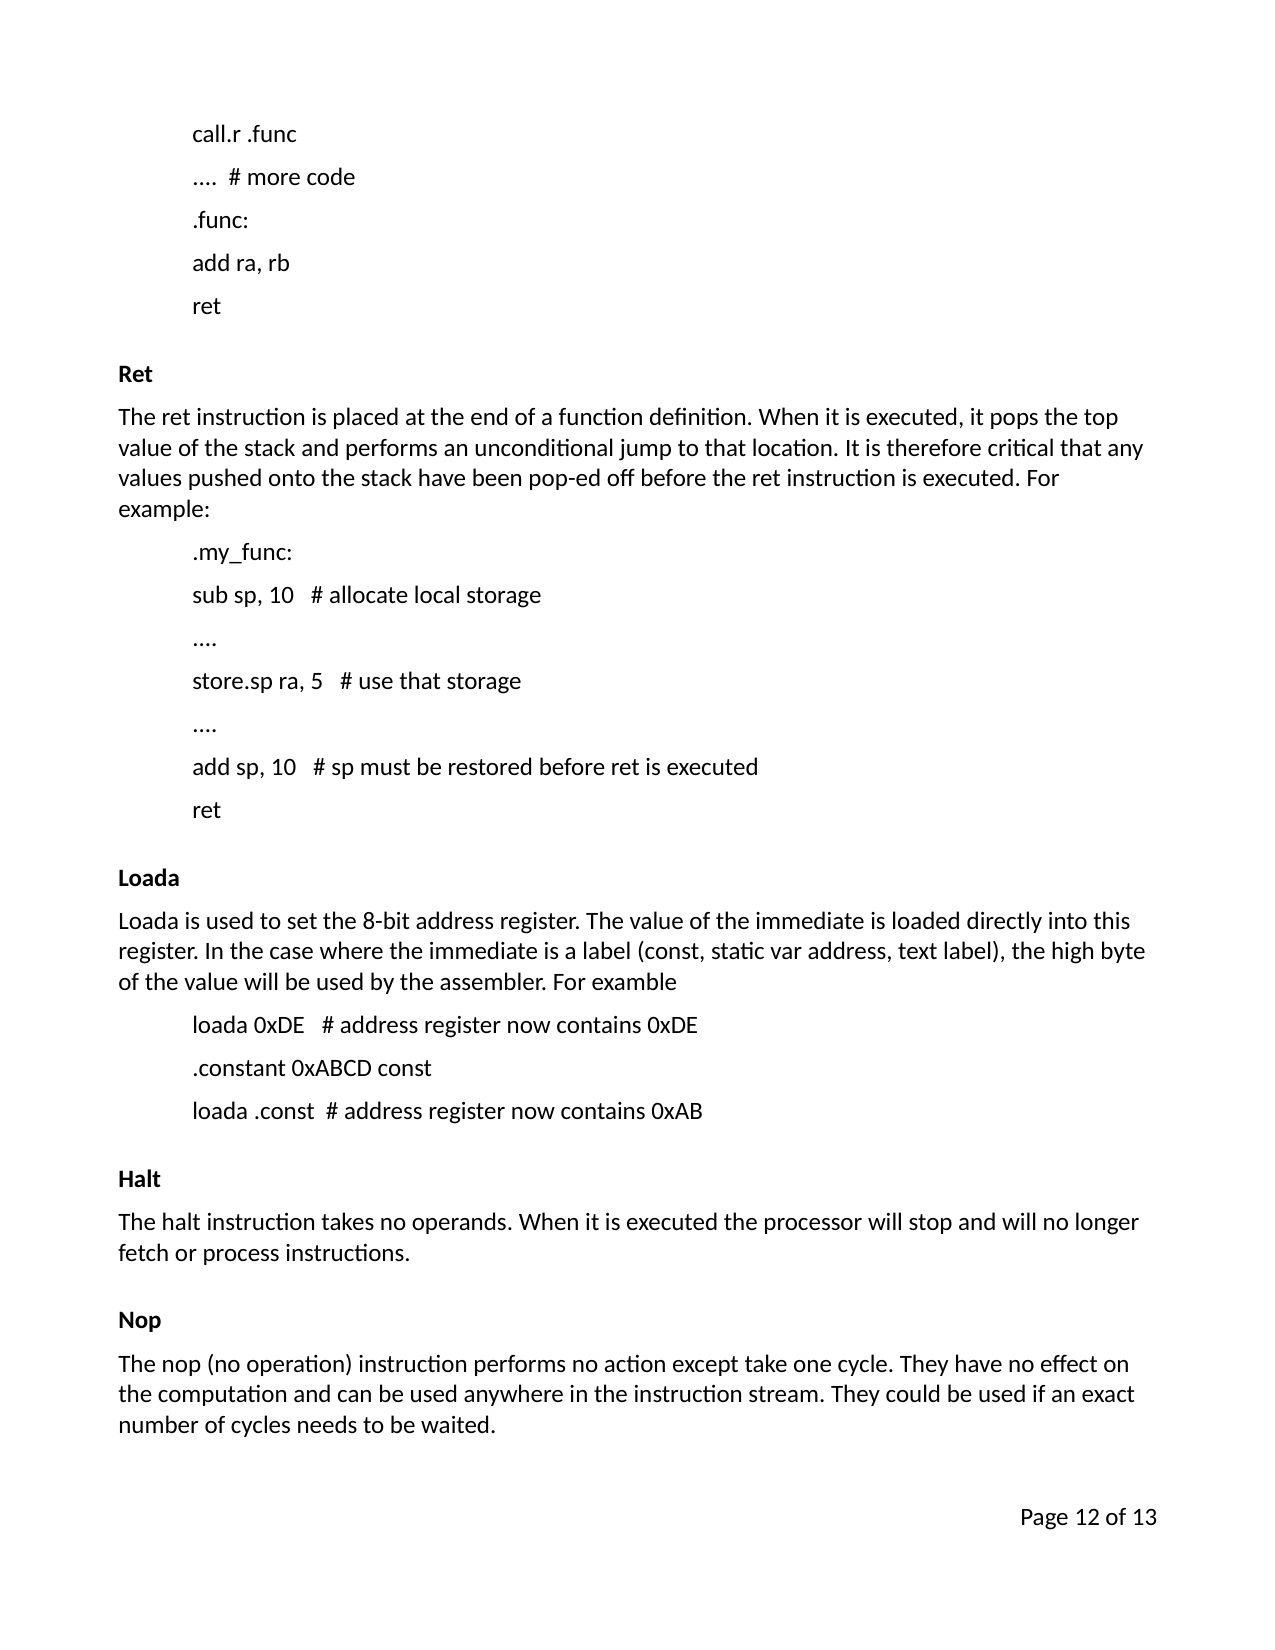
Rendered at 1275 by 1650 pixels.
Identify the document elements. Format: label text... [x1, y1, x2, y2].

text The ret instruction is placed at the end of a function definition. When it is executed, it pops the top value of the stack and performs an unconditional jump to that location. It is therefore critical that any values pushed onto the stack have been pop-ed off before the ret instruction is executed. For example: [118, 401, 1157, 523]
text .... # more code [118, 161, 1157, 192]
text The nop (no operation) instruction performs no action except take one cycle. They have no effect on the computation and can be used anywhere in the instruction stream. They could be used if an exact number of cycles needs to be waited. [118, 1348, 1157, 1439]
text Loada is used to set the 8-bit address register. The value of the immediate is loaded directly into this register. In the case where the immediate is a label (const, static var address, text label), the high byte of the value will be used by the assembler. For examble [118, 905, 1157, 997]
text .... [118, 708, 1157, 738]
text loada 0xDE # address register now contains 0xDE [118, 1009, 1157, 1039]
text add ra, rb [118, 247, 1157, 278]
text store.sp ra, 5 # use that storage [118, 665, 1157, 695]
text .my_func: [118, 536, 1157, 566]
text add sp, 10 # sp must be restored before ret is executed [118, 751, 1157, 781]
text sub sp, 10 # allocate local storage [118, 579, 1157, 609]
text .... [118, 622, 1157, 652]
text .constant 0xABCD const [118, 1052, 1157, 1083]
text loada .const # address register now contains 0xAB [118, 1095, 1157, 1126]
subtitle Nop [118, 1305, 1157, 1335]
subtitle Ret [118, 358, 1157, 389]
text The halt instruction takes no operands. When it is executed the processor will stop and will no longer fetch or process instructions. [118, 1206, 1157, 1267]
text ret [118, 290, 1157, 321]
text call.r .func [118, 118, 1157, 149]
text .func: [118, 204, 1157, 235]
subtitle Loada [118, 862, 1157, 892]
text ret [118, 794, 1157, 824]
subtitle Halt [118, 1163, 1157, 1194]
